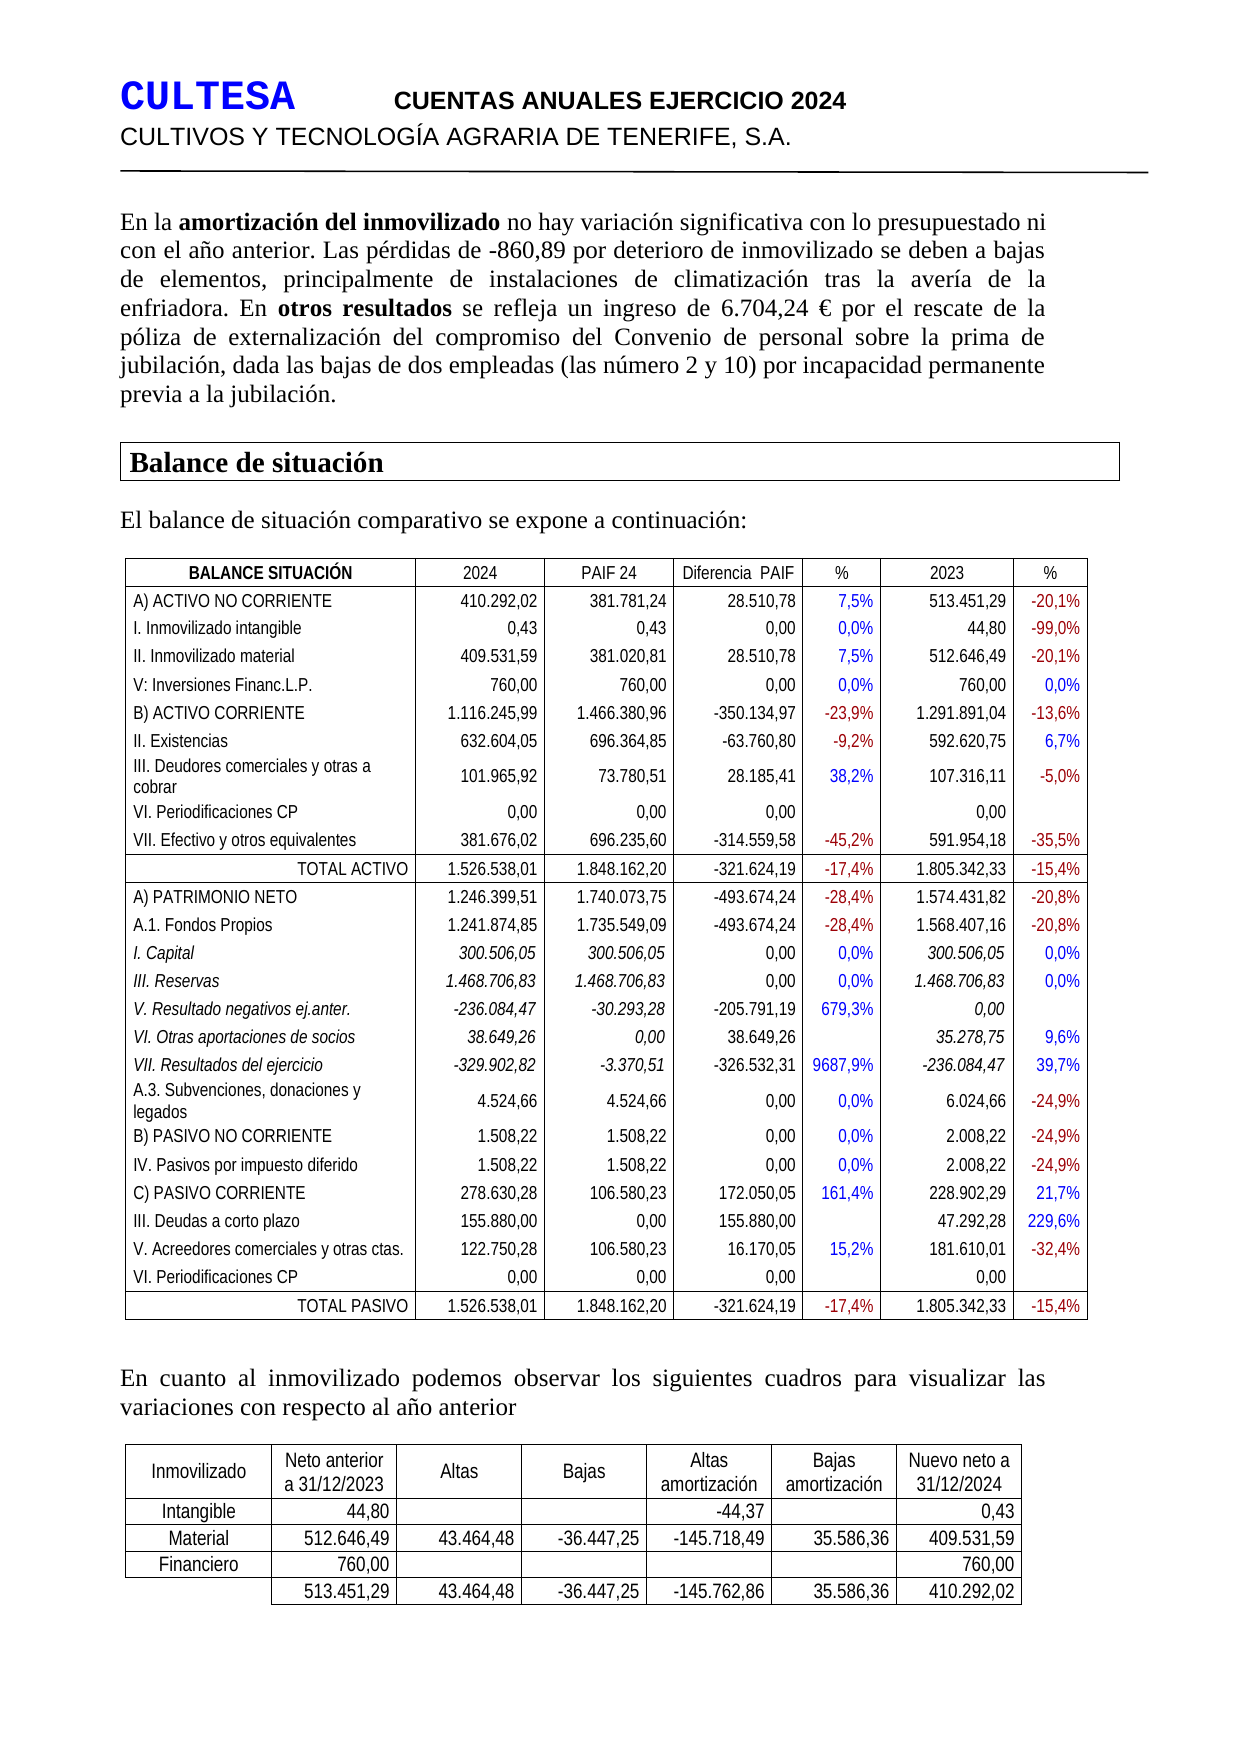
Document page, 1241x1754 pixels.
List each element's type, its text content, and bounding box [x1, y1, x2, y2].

table_cell -63.760,80 [674, 727, 802, 755]
table_cell 122.750,28 [416, 1235, 544, 1263]
table_cell 106.580,23 [545, 1179, 673, 1207]
table_cell A) ACTIVO NO CORRIENTE [126, 587, 415, 614]
table_cell 106.580,23 [545, 1235, 673, 1263]
table_cell 381.020,81 [545, 642, 673, 670]
table_cell 760,00 [545, 670, 673, 698]
table_cell -9,2% [803, 727, 880, 755]
table_cell [126, 1578, 271, 1604]
table_cell 1.805.342,33 [881, 1292, 1013, 1319]
table_cell 35.586,36 [772, 1578, 896, 1604]
table_cell 278.630,28 [416, 1179, 544, 1207]
table_cell 0,43 [416, 614, 544, 642]
table_cell I. Capital [126, 939, 415, 967]
text En la amortización del inmovilizado no hay variación significativa con lo presupuestado ni con el año anterior. Las pérdidas de -860,89 por deterioro de inmovilizado se deben a bajas de elementos, principalmente de instalaciones de climatización tras la avería de la enfriadora. En otros resultados se refleja un ingreso de 6.704,24 € por el rescate de la póliza de externalización del compromiso del Convenio de personal sobre la prima de jubilación, dada las bajas de dos empleadas (las número 2 y 10) por incapacidad permanente previa a la jubilación. [120, 207, 1046, 408]
table_cell 0,00 [674, 1263, 802, 1291]
table_cell 44,80 [881, 614, 1013, 642]
table_cell 0,0% [803, 670, 880, 698]
table_cell -20,1% [1014, 642, 1087, 670]
table_cell 1.848.162,20 [545, 1292, 673, 1319]
table_header % [803, 559, 880, 586]
table_cell 1.508,22 [416, 1122, 544, 1150]
table_cell 0,00 [545, 1207, 673, 1235]
table_cell 696.235,60 [545, 826, 673, 854]
table_cell 1.568.407,16 [881, 910, 1013, 938]
table_cell 1.740.073,75 [545, 883, 673, 910]
table_header Diferencia PAIF [674, 559, 802, 586]
table_cell -5,0% [1014, 755, 1087, 798]
table_cell 760,00 [272, 1552, 396, 1577]
table_cell 1.526.538,01 [416, 855, 544, 882]
table_cell [1014, 1263, 1087, 1291]
table_cell 1.291.891,04 [881, 699, 1013, 727]
table_cell 410.292,02 [416, 587, 544, 614]
table_cell 7,5% [803, 587, 880, 614]
table_cell A.3. Subvenciones, donaciones y legados [126, 1079, 415, 1122]
table_cell 172.050,05 [674, 1179, 802, 1207]
text Balance de situación [121, 443, 1119, 480]
table_cell -36.447,25 [522, 1578, 646, 1604]
table_cell -145.762,86 [647, 1578, 771, 1604]
table_cell 0,0% [803, 1122, 880, 1150]
table_header PAIF 24 [545, 559, 673, 586]
table_cell [803, 1023, 880, 1051]
table_cell 155.880,00 [674, 1207, 802, 1235]
table_cell -28,4% [803, 883, 880, 910]
table_cell 409.531,59 [897, 1525, 1021, 1551]
table_cell C) PASIVO CORRIENTE [126, 1179, 415, 1207]
table_cell 0,00 [545, 1263, 673, 1291]
table_cell 38.649,26 [416, 1023, 544, 1051]
table_cell 9,6% [1014, 1023, 1087, 1051]
table_cell 512.646,49 [272, 1525, 396, 1551]
table_cell 1.468.706,83 [416, 967, 544, 995]
table_cell 73.780,51 [545, 755, 673, 798]
table_cell V. Acreedores comerciales y otras ctas. [126, 1235, 415, 1263]
table_cell 9687,9% [803, 1051, 880, 1079]
table_cell -236.084,47 [416, 995, 544, 1023]
table_header % [1014, 559, 1087, 586]
table_cell -20,1% [1014, 587, 1087, 614]
table_cell 513.451,29 [881, 587, 1013, 614]
table_cell -321.624,19 [674, 855, 802, 882]
table_cell -493.674,24 [674, 883, 802, 910]
table_cell 760,00 [881, 670, 1013, 698]
table_cell 181.610,01 [881, 1235, 1013, 1263]
table_header Altas [397, 1445, 521, 1497]
table_cell 39,7% [1014, 1051, 1087, 1079]
table_cell -17,4% [803, 855, 880, 882]
table_header Bajas amortización [772, 1445, 896, 1497]
table_cell VI. Periodificaciones CP [126, 798, 415, 826]
table_cell -30.293,28 [545, 995, 673, 1023]
table_cell III. Reservas [126, 967, 415, 995]
table_cell 35.278,75 [881, 1023, 1013, 1051]
table_cell TOTAL ACTIVO [126, 855, 415, 882]
table_cell 43.464,48 [397, 1525, 521, 1551]
table_cell 161,4% [803, 1179, 880, 1207]
table_cell [1014, 798, 1087, 826]
table_header Altas amortización [647, 1445, 771, 1497]
table_cell 0,0% [803, 1150, 880, 1178]
table_cell -36.447,25 [522, 1525, 646, 1551]
table_cell 1.468.706,83 [545, 967, 673, 995]
table_cell IV. Pasivos por impuesto diferido [126, 1150, 415, 1178]
table_cell 1.116.245,99 [416, 699, 544, 727]
table_cell 0,00 [674, 614, 802, 642]
table_cell 6.024,66 [881, 1079, 1013, 1122]
table_cell 0,0% [803, 967, 880, 995]
table_cell [772, 1499, 896, 1524]
table_cell 0,0% [1014, 939, 1087, 967]
table_cell A.1. Fondos Propios [126, 910, 415, 938]
table_cell 0,00 [674, 1122, 802, 1150]
table_cell 107.316,11 [881, 755, 1013, 798]
table_cell [772, 1552, 896, 1577]
table_cell 0,00 [674, 1079, 802, 1122]
table_cell 35.586,36 [772, 1525, 896, 1551]
table_cell 300.506,05 [881, 939, 1013, 967]
table_cell 0,00 [545, 798, 673, 826]
table_cell I. Inmovilizado intangible [126, 614, 415, 642]
table_header BALANCE SITUACIÓN [126, 559, 415, 586]
table_cell [803, 1263, 880, 1291]
table_cell -20,8% [1014, 883, 1087, 910]
table_cell -13,6% [1014, 699, 1087, 727]
table_cell 7,5% [803, 642, 880, 670]
table_cell 513.451,29 [272, 1578, 396, 1604]
table_cell 1.848.162,20 [545, 855, 673, 882]
table_cell -145.718,49 [647, 1525, 771, 1551]
table_cell 381.781,24 [545, 587, 673, 614]
table_cell 0,0% [803, 1079, 880, 1122]
table_cell -15,4% [1014, 855, 1087, 882]
table_cell Financiero [126, 1552, 271, 1577]
table_cell -3.370,51 [545, 1051, 673, 1079]
table_cell 409.531,59 [416, 642, 544, 670]
table_cell 1.246.399,51 [416, 883, 544, 910]
table_cell 28.510,78 [674, 587, 802, 614]
table_cell 1.508,22 [416, 1150, 544, 1178]
table_cell 4.524,66 [416, 1079, 544, 1122]
table_cell 632.604,05 [416, 727, 544, 755]
table_header Neto anterior a 31/12/2023 [272, 1445, 396, 1497]
table_cell 0,00 [416, 1263, 544, 1291]
table_cell 1.735.549,09 [545, 910, 673, 938]
table_cell III. Deudores comerciales y otras a cobrar [126, 755, 415, 798]
table_cell -329.902,82 [416, 1051, 544, 1079]
table_cell 410.292,02 [897, 1578, 1021, 1604]
table_cell 0,0% [1014, 967, 1087, 995]
table_cell 0,0% [803, 939, 880, 967]
table_cell [397, 1552, 521, 1577]
table_cell Intangible [126, 1499, 271, 1524]
table_cell 15,2% [803, 1235, 880, 1263]
table_cell 760,00 [416, 670, 544, 698]
table_cell -236.084,47 [881, 1051, 1013, 1079]
table_cell -321.624,19 [674, 1292, 802, 1319]
table_cell [522, 1499, 646, 1524]
table_cell 0,43 [897, 1499, 1021, 1524]
table_cell B) PASIVO NO CORRIENTE [126, 1122, 415, 1150]
table_cell -17,4% [803, 1292, 880, 1319]
table_cell II. Inmovilizado material [126, 642, 415, 670]
table_cell 0,00 [674, 1150, 802, 1178]
table_cell 38,2% [803, 755, 880, 798]
table_cell TOTAL PASIVO [126, 1292, 415, 1319]
table_cell [522, 1552, 646, 1577]
table_cell 44,80 [272, 1499, 396, 1524]
table_cell 0,00 [416, 798, 544, 826]
table_cell -24,9% [1014, 1122, 1087, 1150]
table_cell 6,7% [1014, 727, 1087, 755]
table_cell 38.649,26 [674, 1023, 802, 1051]
table_cell VII. Resultados del ejercicio [126, 1051, 415, 1079]
table_cell 0,43 [545, 614, 673, 642]
table_cell 0,00 [881, 1263, 1013, 1291]
table_cell -45,2% [803, 826, 880, 854]
table_cell 28.510,78 [674, 642, 802, 670]
table_cell -15,4% [1014, 1292, 1087, 1319]
text En cuanto al inmovilizado podemos observar los siguientes cuadros para visualizar las variaciones con respecto al año anterior [120, 1363, 1046, 1421]
table_cell VII. Efectivo y otros equivalentes [126, 826, 415, 854]
table_cell V. Resultado negativos ej.anter. [126, 995, 415, 1023]
table_cell 1.241.874,85 [416, 910, 544, 938]
table_cell 0,0% [1014, 670, 1087, 698]
table_cell -205.791,19 [674, 995, 802, 1023]
table_cell 16.170,05 [674, 1235, 802, 1263]
table_cell 591.954,18 [881, 826, 1013, 854]
table_header Bajas [522, 1445, 646, 1497]
table_cell [803, 1207, 880, 1235]
table_cell 229,6% [1014, 1207, 1087, 1235]
table_cell -28,4% [803, 910, 880, 938]
table_cell -32,4% [1014, 1235, 1087, 1263]
table_cell A) PATRIMONIO NETO [126, 883, 415, 910]
table_cell -24,9% [1014, 1150, 1087, 1178]
table_cell 101.965,92 [416, 755, 544, 798]
table_cell 0,00 [674, 670, 802, 698]
table_cell 0,0% [803, 614, 880, 642]
table_cell [803, 798, 880, 826]
table_header Nuevo neto a 31/12/2024 [897, 1445, 1021, 1497]
table_cell 0,00 [881, 995, 1013, 1023]
table_cell 0,00 [674, 798, 802, 826]
table_cell -314.559,58 [674, 826, 802, 854]
table_cell 28.185,41 [674, 755, 802, 798]
table_cell VI. Otras aportaciones de socios [126, 1023, 415, 1051]
table_cell III. Deudas a corto plazo [126, 1207, 415, 1235]
table_cell 0,00 [674, 939, 802, 967]
table_cell 1.508,22 [545, 1122, 673, 1150]
table_cell II. Existencias [126, 727, 415, 755]
table_cell [647, 1552, 771, 1577]
table_cell 1.574.431,82 [881, 883, 1013, 910]
table_cell 512.646,49 [881, 642, 1013, 670]
table_cell 1.508,22 [545, 1150, 673, 1178]
table_cell -326.532,31 [674, 1051, 802, 1079]
table_cell 300.506,05 [545, 939, 673, 967]
table_cell 2.008,22 [881, 1150, 1013, 1178]
table_cell -24,9% [1014, 1079, 1087, 1122]
table_cell [397, 1499, 521, 1524]
table_cell 47.292,28 [881, 1207, 1013, 1235]
table_cell 760,00 [897, 1552, 1021, 1577]
table_cell 381.676,02 [416, 826, 544, 854]
table_cell 2.008,22 [881, 1122, 1013, 1150]
table_cell Material [126, 1525, 271, 1551]
table_cell -44,37 [647, 1499, 771, 1524]
table_cell -350.134,97 [674, 699, 802, 727]
table_cell VI. Periodificaciones CP [126, 1263, 415, 1291]
table_cell [1014, 995, 1087, 1023]
table_cell -20,8% [1014, 910, 1087, 938]
table_cell 592.620,75 [881, 727, 1013, 755]
table_cell -493.674,24 [674, 910, 802, 938]
table_cell 1.805.342,33 [881, 855, 1013, 882]
table_cell 155.880,00 [416, 1207, 544, 1235]
table_cell 0,00 [545, 1023, 673, 1051]
table_cell 0,00 [881, 798, 1013, 826]
table_cell B) ACTIVO CORRIENTE [126, 699, 415, 727]
table_cell 43.464,48 [397, 1578, 521, 1604]
table_header 2023 [881, 559, 1013, 586]
table_cell -99,0% [1014, 614, 1087, 642]
table_cell 1.526.538,01 [416, 1292, 544, 1319]
table_header Inmovilizado [126, 1445, 271, 1497]
table_cell 228.902,29 [881, 1179, 1013, 1207]
table_header 2024 [416, 559, 544, 586]
table_cell 0,00 [674, 967, 802, 995]
table_cell 696.364,85 [545, 727, 673, 755]
table_cell -35,5% [1014, 826, 1087, 854]
text El balance de situación comparativo se expone a continuación: [120, 505, 1046, 534]
table_cell V: Inversiones Financ.L.P. [126, 670, 415, 698]
table_cell 1.468.706,83 [881, 967, 1013, 995]
table_cell 4.524,66 [545, 1079, 673, 1122]
table_cell 300.506,05 [416, 939, 544, 967]
table_cell 679,3% [803, 995, 880, 1023]
table_cell 1.466.380,96 [545, 699, 673, 727]
table_cell 21,7% [1014, 1179, 1087, 1207]
table_cell -23,9% [803, 699, 880, 727]
